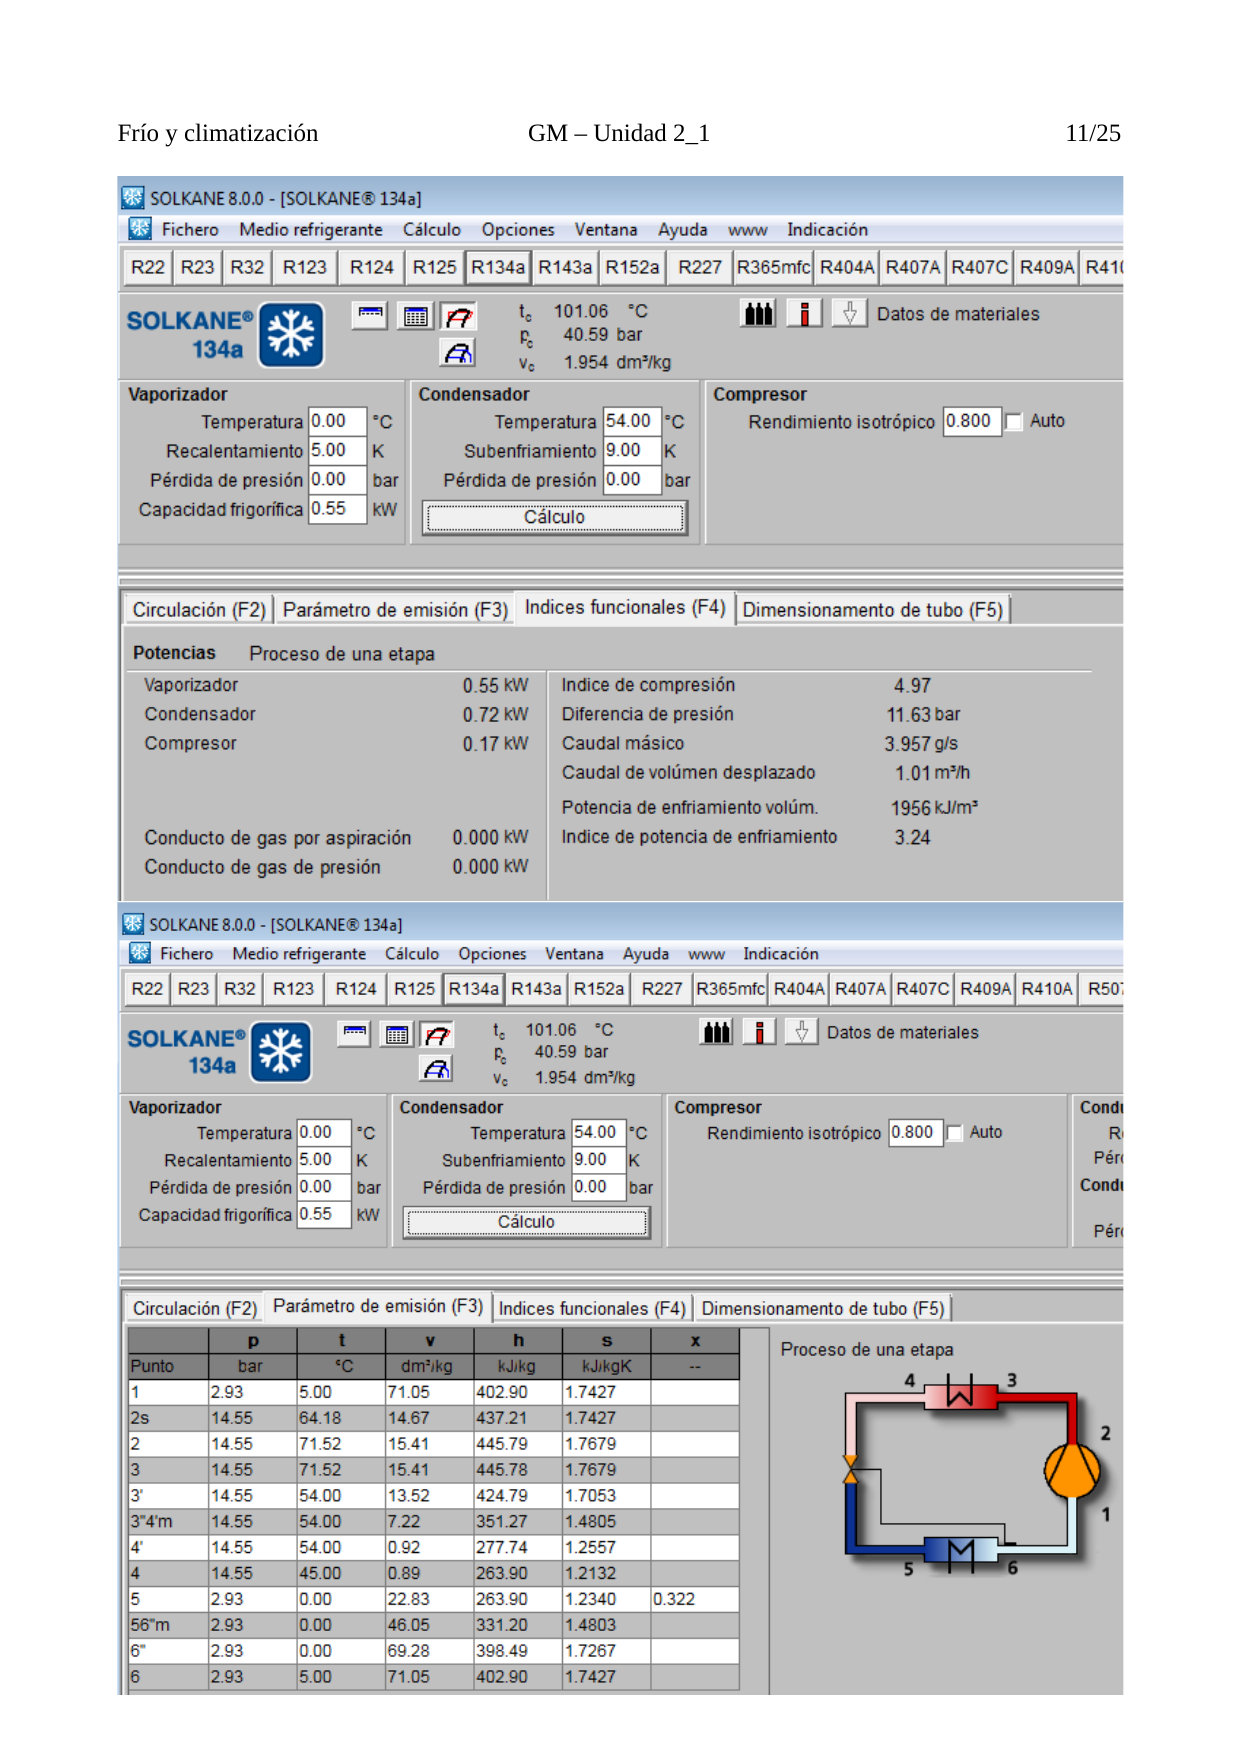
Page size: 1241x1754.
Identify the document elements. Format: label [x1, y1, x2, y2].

picture [117, 176, 1124, 1695]
